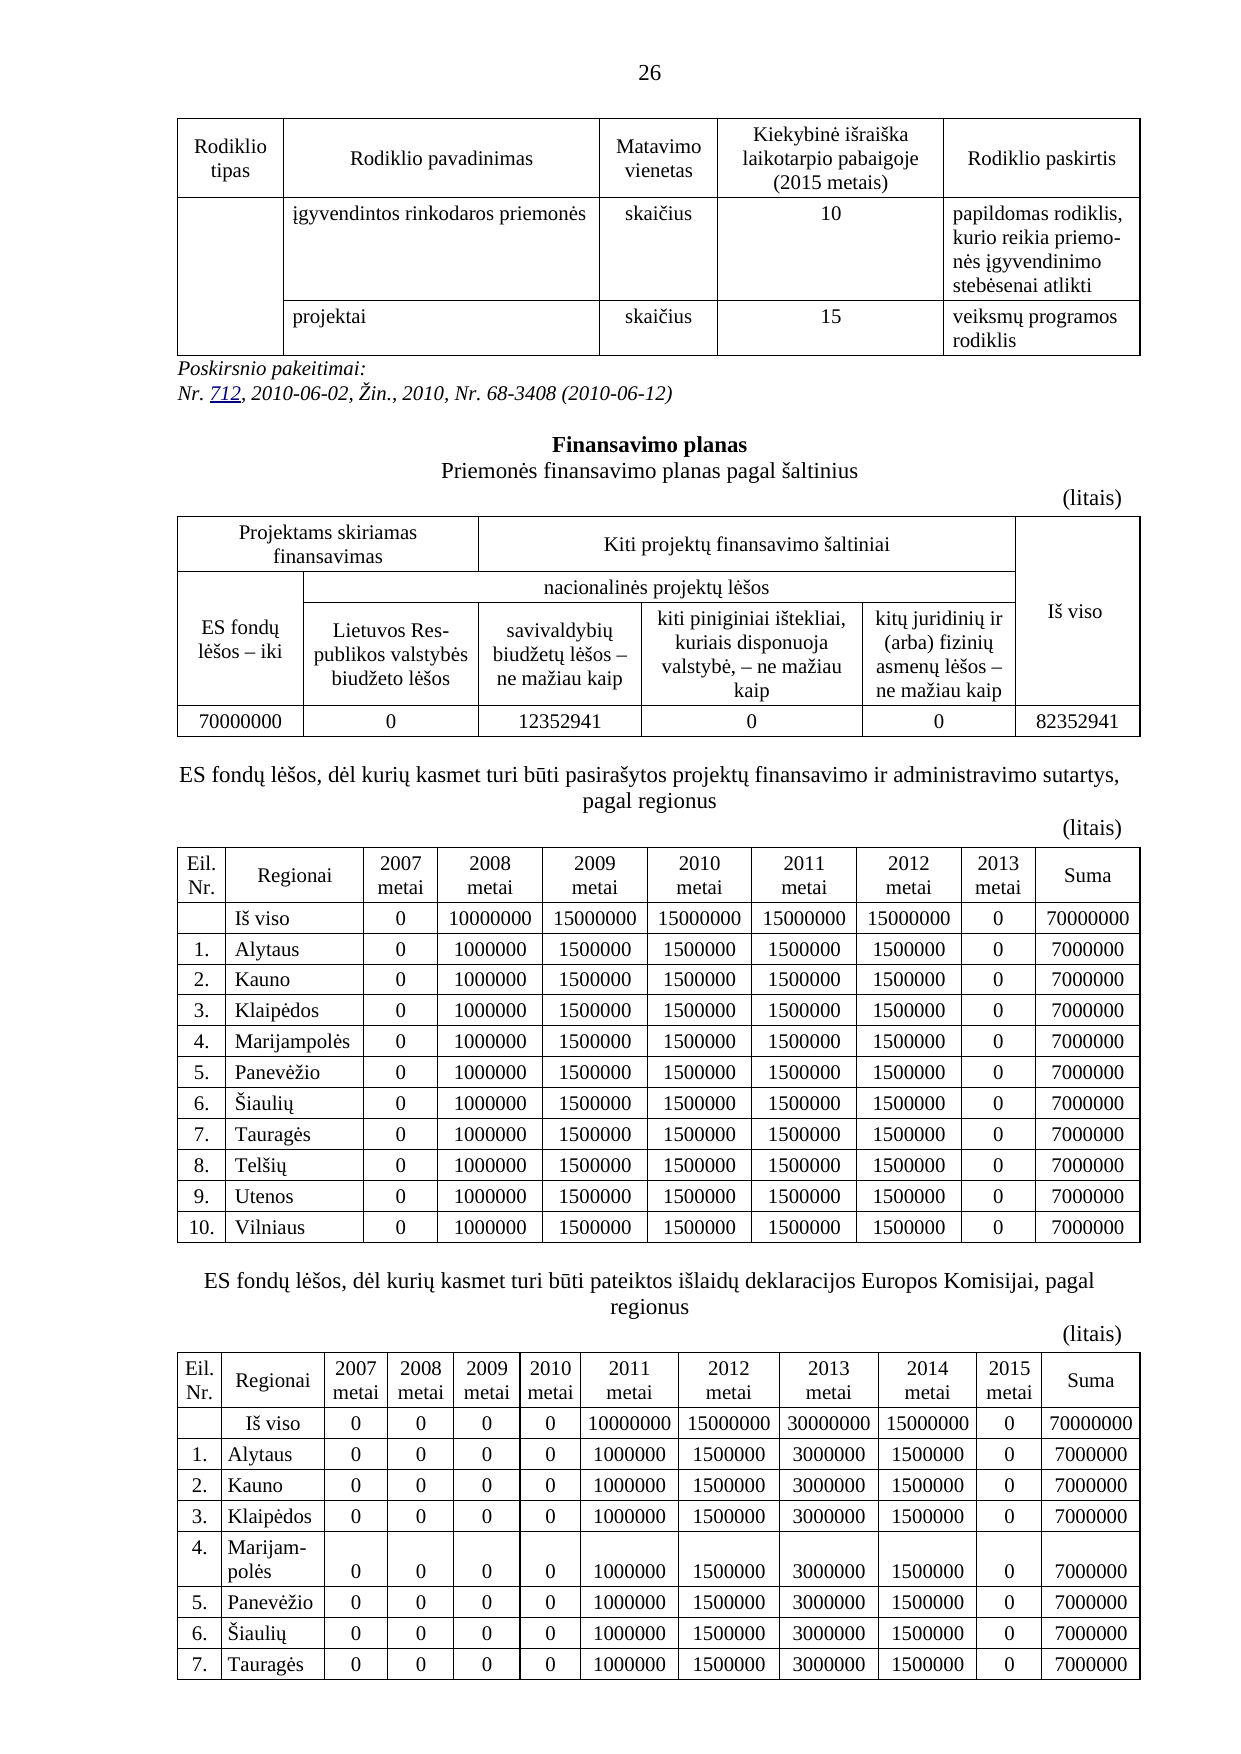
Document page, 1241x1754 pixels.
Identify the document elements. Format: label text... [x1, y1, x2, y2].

table_cell 70000000 [1036, 903, 1139, 932]
table_cell 1500000 [648, 1119, 751, 1149]
table_cell 15000000 [543, 903, 647, 932]
table_cell 0 [325, 1470, 387, 1500]
table_header 2013 metai [780, 1353, 878, 1407]
table_cell 7000000 [1042, 1470, 1139, 1500]
table_cell 1000000 [438, 995, 542, 1025]
table_cell 0 [962, 1119, 1035, 1149]
table_cell 1500000 [679, 1470, 779, 1500]
table_header Suma [1036, 848, 1139, 902]
table_cell 3000000 [780, 1618, 878, 1648]
table_cell 1500000 [648, 965, 751, 994]
text Poskirsnio pakeitimai: [177, 356, 1122, 380]
table_cell 0 [364, 1057, 437, 1087]
table_header Regionai [222, 1353, 324, 1407]
table_cell 3000000 [780, 1501, 878, 1531]
table_header Rodiklio paskirtis [944, 119, 1139, 197]
table_cell 0 [977, 1501, 1041, 1531]
table_cell 0 [364, 1026, 437, 1056]
table_header 2011 metai [752, 848, 856, 902]
table_cell 0 [388, 1408, 453, 1438]
table_cell 0 [364, 1088, 437, 1118]
table_cell 0 [962, 1181, 1035, 1211]
table_cell 1500000 [752, 1150, 856, 1180]
table_cell 0 [977, 1618, 1041, 1648]
table_cell 7000000 [1036, 995, 1139, 1025]
table_cell Alytaus [222, 1439, 324, 1469]
table_cell 0 [962, 1150, 1035, 1180]
table_cell nacionalinės projektų lėšos [304, 572, 1015, 602]
table_cell 3000000 [780, 1649, 878, 1679]
table_cell 0 [521, 1501, 580, 1531]
table_cell 1500000 [679, 1439, 779, 1469]
table_cell 3000000 [780, 1587, 878, 1617]
table_header Matavimo vienetas [600, 119, 717, 197]
table_cell 0 [863, 706, 1015, 736]
table_cell 0 [977, 1470, 1041, 1500]
table_cell 1500000 [752, 1212, 856, 1242]
table_cell 1500000 [648, 1057, 751, 1087]
table_cell 10000000 [438, 903, 542, 932]
table_cell Iš viso [222, 1408, 324, 1438]
text ES fondų lėšos, dėl kurių kasmet turi būti pasirašytos projektų finansavimo ir administravimo sutartys, pagal regionus [177, 761, 1122, 814]
table_header 2010 metai [521, 1353, 580, 1407]
table_cell 1500000 [752, 1119, 856, 1149]
table_cell [178, 198, 283, 355]
table_cell savivaldybių biudžetų lėšos – ne mažiau kaip [479, 603, 641, 705]
table_cell 15 [718, 301, 943, 355]
table_cell 1500000 [648, 1212, 751, 1242]
table_cell 1500000 [543, 1026, 647, 1056]
table_header 2012 metai [857, 848, 961, 902]
table_cell 15000000 [857, 903, 961, 932]
table_cell Šiaulių [222, 1618, 324, 1648]
table_cell 3. [178, 1501, 221, 1531]
table_cell Tauragės [222, 1649, 324, 1679]
table_cell 3000000 [780, 1439, 878, 1469]
table_header Eil. Nr. [178, 1353, 221, 1407]
table_cell Alytaus [226, 934, 363, 963]
table_cell Panevėžio [222, 1587, 324, 1617]
table_cell 0 [521, 1587, 580, 1617]
table_cell įgyvendintos rinkodaros priemonės [284, 198, 599, 300]
table_header Suma [1042, 1353, 1139, 1407]
table_cell 1500000 [879, 1532, 976, 1586]
table_cell 0 [388, 1649, 453, 1679]
table_cell 0 [388, 1470, 453, 1500]
table_cell 0 [454, 1501, 519, 1531]
table_cell 0 [454, 1618, 519, 1648]
table_cell 7000000 [1042, 1587, 1139, 1617]
table_cell 1500000 [857, 1119, 961, 1149]
table_cell 1500000 [648, 1181, 751, 1211]
table_header 2008 metai [388, 1353, 453, 1407]
table_cell 5. [178, 1057, 225, 1087]
table_cell 0 [962, 1088, 1035, 1118]
table_cell 1500000 [543, 965, 647, 994]
table_cell 0 [364, 1150, 437, 1180]
table_header 2011 metai [581, 1353, 678, 1407]
table_cell 7000000 [1036, 1088, 1139, 1118]
table_cell 7. [178, 1649, 221, 1679]
table_cell 0 [962, 965, 1035, 994]
table_header 2014 metai [879, 1353, 976, 1407]
table_header 2007 metai [325, 1353, 387, 1407]
table_cell Panevėžio [226, 1057, 363, 1087]
table_cell 0 [454, 1470, 519, 1500]
table_header 2007 metai [364, 848, 437, 902]
table_cell 1500000 [857, 1057, 961, 1087]
table_cell 1000000 [581, 1439, 678, 1469]
table_cell 0 [977, 1439, 1041, 1469]
table_cell 1000000 [438, 1150, 542, 1180]
table_cell 12352941 [479, 706, 641, 736]
table_cell 0 [521, 1649, 580, 1679]
table_cell 1500000 [857, 1088, 961, 1118]
table_cell 70000000 [178, 706, 303, 736]
table_cell 1500000 [543, 995, 647, 1025]
table_cell 1500000 [648, 934, 751, 963]
table_cell 1500000 [879, 1587, 976, 1617]
table_cell 1500000 [543, 1057, 647, 1087]
table_cell 1500000 [648, 1026, 751, 1056]
table_cell Klaipėdos [222, 1501, 324, 1531]
table_cell 1000000 [438, 1119, 542, 1149]
table_cell 1000000 [581, 1587, 678, 1617]
table_cell 0 [977, 1532, 1041, 1586]
table_cell 0 [325, 1532, 387, 1586]
table_cell 3. [178, 995, 225, 1025]
table_header Regionai [226, 848, 363, 902]
table_header 2012 metai [679, 1353, 779, 1407]
table_cell 0 [454, 1587, 519, 1617]
table_cell 1000000 [438, 1057, 542, 1087]
table_cell 10 [718, 198, 943, 300]
table_cell 7000000 [1036, 1181, 1139, 1211]
table_cell 0 [977, 1649, 1041, 1679]
table_cell 1000000 [438, 1212, 542, 1242]
table_header Rodiklio tipas [178, 119, 283, 197]
table_cell 0 [521, 1618, 580, 1648]
table_cell 1500000 [857, 965, 961, 994]
table_cell 0 [962, 1212, 1035, 1242]
table_cell 7000000 [1036, 934, 1139, 963]
table_cell 15000000 [648, 903, 751, 932]
table_cell veiksmų programos rodiklis [944, 301, 1139, 355]
table_cell 0 [521, 1439, 580, 1469]
table_cell 3000000 [780, 1532, 878, 1586]
table_cell 1. [178, 934, 225, 963]
table_cell 7000000 [1036, 1057, 1139, 1087]
table_cell Marijampolės [226, 1026, 363, 1056]
table_cell 0 [962, 1026, 1035, 1056]
table_cell 1000000 [438, 1181, 542, 1211]
table_cell 1000000 [581, 1501, 678, 1531]
table_cell 0 [962, 1057, 1035, 1087]
table_cell 0 [325, 1587, 387, 1617]
table_cell 15000000 [752, 903, 856, 932]
table_cell Telšių [226, 1150, 363, 1180]
table_cell [178, 903, 225, 932]
table_header Kiekybinė išraiška laikotarpio pabaigoje (2015 metais) [718, 119, 943, 197]
table_cell 1500000 [752, 965, 856, 994]
table_cell 1000000 [581, 1470, 678, 1500]
text Finansavimo planas [177, 431, 1122, 457]
table_cell 7000000 [1036, 1026, 1139, 1056]
text Priemonės finansavimo planas pagal šaltinius [177, 457, 1122, 483]
table_cell 1500000 [543, 934, 647, 963]
table_cell 0 [364, 1212, 437, 1242]
table_cell Klaipėdos [226, 995, 363, 1025]
table_cell 1500000 [679, 1618, 779, 1648]
table_cell 7000000 [1042, 1532, 1139, 1586]
table_cell 0 [642, 706, 862, 736]
table_cell 1500000 [857, 1181, 961, 1211]
table_cell ES fondų lėšos – iki [178, 572, 303, 705]
table_cell 4. [178, 1026, 225, 1056]
table_cell 15000000 [879, 1408, 976, 1438]
text ES fondų lėšos, dėl kurių kasmet turi būti pateiktos išlaidų deklaracijos Europos Komisijai, pagal regionus [177, 1267, 1122, 1320]
table_cell 6. [178, 1088, 225, 1118]
table_cell 0 [521, 1532, 580, 1586]
text (litais) [177, 814, 1122, 840]
table_cell 1500000 [857, 934, 961, 963]
table_cell Utenos [226, 1181, 363, 1211]
table_header Eil. Nr. [178, 848, 225, 902]
table_cell 1500000 [679, 1649, 779, 1679]
table_cell Kauno [226, 965, 363, 994]
table_cell 1000000 [581, 1649, 678, 1679]
table_cell 1500000 [879, 1439, 976, 1469]
table_cell 1000000 [581, 1618, 678, 1648]
table_cell Kauno [222, 1470, 324, 1500]
table_cell 1500000 [543, 1212, 647, 1242]
table_header 2010 metai [648, 848, 751, 902]
table_cell 1500000 [752, 1088, 856, 1118]
table_cell 1500000 [679, 1532, 779, 1586]
table_cell 1500000 [543, 1150, 647, 1180]
table_cell 9. [178, 1181, 225, 1211]
table_cell Lietuvos Res­publikos valsty­bės biudžeto lėšos [304, 603, 478, 705]
table_cell 7000000 [1042, 1649, 1139, 1679]
table_header 2009 metai [543, 848, 647, 902]
table_cell projektai [284, 301, 599, 355]
table_cell 7. [178, 1119, 225, 1149]
table_cell 82352941 [1016, 706, 1139, 736]
table_cell 1500000 [648, 995, 751, 1025]
table_cell 1500000 [752, 1181, 856, 1211]
table_cell 1500000 [648, 1088, 751, 1118]
table_cell 0 [364, 1119, 437, 1149]
table_cell 1000000 [438, 934, 542, 963]
table_cell 7000000 [1042, 1618, 1139, 1648]
table_cell 1500000 [857, 995, 961, 1025]
table_cell 7000000 [1042, 1439, 1139, 1469]
table_cell kiti piniginiai ištekliai, kuriais disponuoja valstybė, – ne mažiau kaip [642, 603, 862, 705]
table_cell 0 [388, 1501, 453, 1531]
table_cell 0 [364, 903, 437, 932]
table_cell 2. [178, 1470, 221, 1500]
table_cell Marijam­polės [222, 1532, 324, 1586]
table_cell 1500000 [857, 1212, 961, 1242]
table_cell 0 [521, 1470, 580, 1500]
table_cell 7000000 [1036, 1150, 1139, 1180]
table_cell 1500000 [857, 1150, 961, 1180]
table_cell 0 [962, 903, 1035, 932]
table_cell 0 [521, 1408, 580, 1438]
table_cell 1500000 [752, 1057, 856, 1087]
table_cell Iš viso [226, 903, 363, 932]
table_cell 1500000 [752, 995, 856, 1025]
table_cell 1500000 [752, 934, 856, 963]
table_cell 1500000 [857, 1026, 961, 1056]
table_cell 1500000 [752, 1026, 856, 1056]
table_header 2015 metai [977, 1353, 1041, 1407]
table_cell 0 [962, 995, 1035, 1025]
table_cell 15000000 [679, 1408, 779, 1438]
table_cell 0 [364, 934, 437, 963]
table_cell Vilniaus [226, 1212, 363, 1242]
table_header 2013 metai [962, 848, 1035, 902]
table_cell 0 [325, 1649, 387, 1679]
table_cell 7000000 [1036, 965, 1139, 994]
table_cell 0 [454, 1532, 519, 1586]
table_cell Tauragės [226, 1119, 363, 1149]
table_cell 0 [962, 934, 1035, 963]
table_cell 0 [364, 965, 437, 994]
table_cell 1500000 [543, 1181, 647, 1211]
table_cell 4. [178, 1532, 221, 1586]
table_cell 0 [388, 1532, 453, 1586]
table_cell 1500000 [879, 1501, 976, 1531]
table_cell 5. [178, 1587, 221, 1617]
table_cell 7000000 [1036, 1119, 1139, 1149]
table_header Kiti projektų finansavimo šaltiniai [479, 517, 1015, 571]
table_cell 0 [325, 1501, 387, 1531]
table_cell 0 [388, 1587, 453, 1617]
table_cell 0 [304, 706, 478, 736]
table_cell 8. [178, 1150, 225, 1180]
table_cell 0 [325, 1618, 387, 1648]
table_cell 0 [325, 1408, 387, 1438]
table_cell 0 [454, 1408, 519, 1438]
table_cell 0 [388, 1618, 453, 1648]
table_cell 0 [388, 1439, 453, 1469]
table_cell 1000000 [438, 1088, 542, 1118]
text (litais) [177, 483, 1122, 510]
table_cell 10000000 [581, 1408, 678, 1438]
table_cell 7000000 [1036, 1212, 1139, 1242]
table_cell 0 [454, 1649, 519, 1679]
table_header 2008 metai [438, 848, 542, 902]
table_cell 1500000 [679, 1587, 779, 1617]
table_cell Šiaulių [226, 1088, 363, 1118]
table_cell skaičius [600, 301, 717, 355]
table_cell 1000000 [581, 1532, 678, 1586]
table_cell 1500000 [543, 1119, 647, 1149]
table_cell 1500000 [648, 1150, 751, 1180]
table_cell 1500000 [879, 1649, 976, 1679]
table_cell [178, 1408, 221, 1438]
table_cell 1500000 [679, 1501, 779, 1531]
table_header Rodiklio pavadinimas [284, 119, 599, 197]
table_header Iš viso [1016, 517, 1139, 705]
table_cell 1500000 [879, 1470, 976, 1500]
table_cell 7000000 [1042, 1501, 1139, 1531]
text Nr. 712, 2010-06-02, Žin., 2010, Nr. 68-3408 (2010-06-12) [177, 380, 1122, 404]
table_header Projektams skiriamas finansavimas [178, 517, 478, 571]
table_cell 10. [178, 1212, 225, 1242]
table_cell 0 [977, 1408, 1041, 1438]
table_cell 1500000 [879, 1618, 976, 1648]
table_cell 1500000 [543, 1088, 647, 1118]
table_cell 0 [325, 1439, 387, 1469]
text (litais) [177, 1320, 1122, 1346]
table_cell 30000000 [780, 1408, 878, 1438]
table_cell 0 [977, 1587, 1041, 1617]
table_cell 0 [364, 995, 437, 1025]
table_cell 70000000 [1042, 1408, 1139, 1438]
table_cell 1000000 [438, 1026, 542, 1056]
table_cell 6. [178, 1618, 221, 1648]
table_cell papildomas rodiklis, kurio reikia priemo­nės įgyvendinimo stebėsenai atlikti [944, 198, 1139, 300]
table_cell 1. [178, 1439, 221, 1469]
table_header 2009 metai [454, 1353, 519, 1407]
table_cell 2. [178, 965, 225, 994]
table_cell kitų juridinių ir (arba) fizinių asmenų lėšos – ne mažiau kaip [863, 603, 1015, 705]
table_cell 0 [364, 1181, 437, 1211]
table_cell 3000000 [780, 1470, 878, 1500]
table_cell 1000000 [438, 965, 542, 994]
table_cell 0 [454, 1439, 519, 1469]
table_cell skaičius [600, 198, 717, 300]
